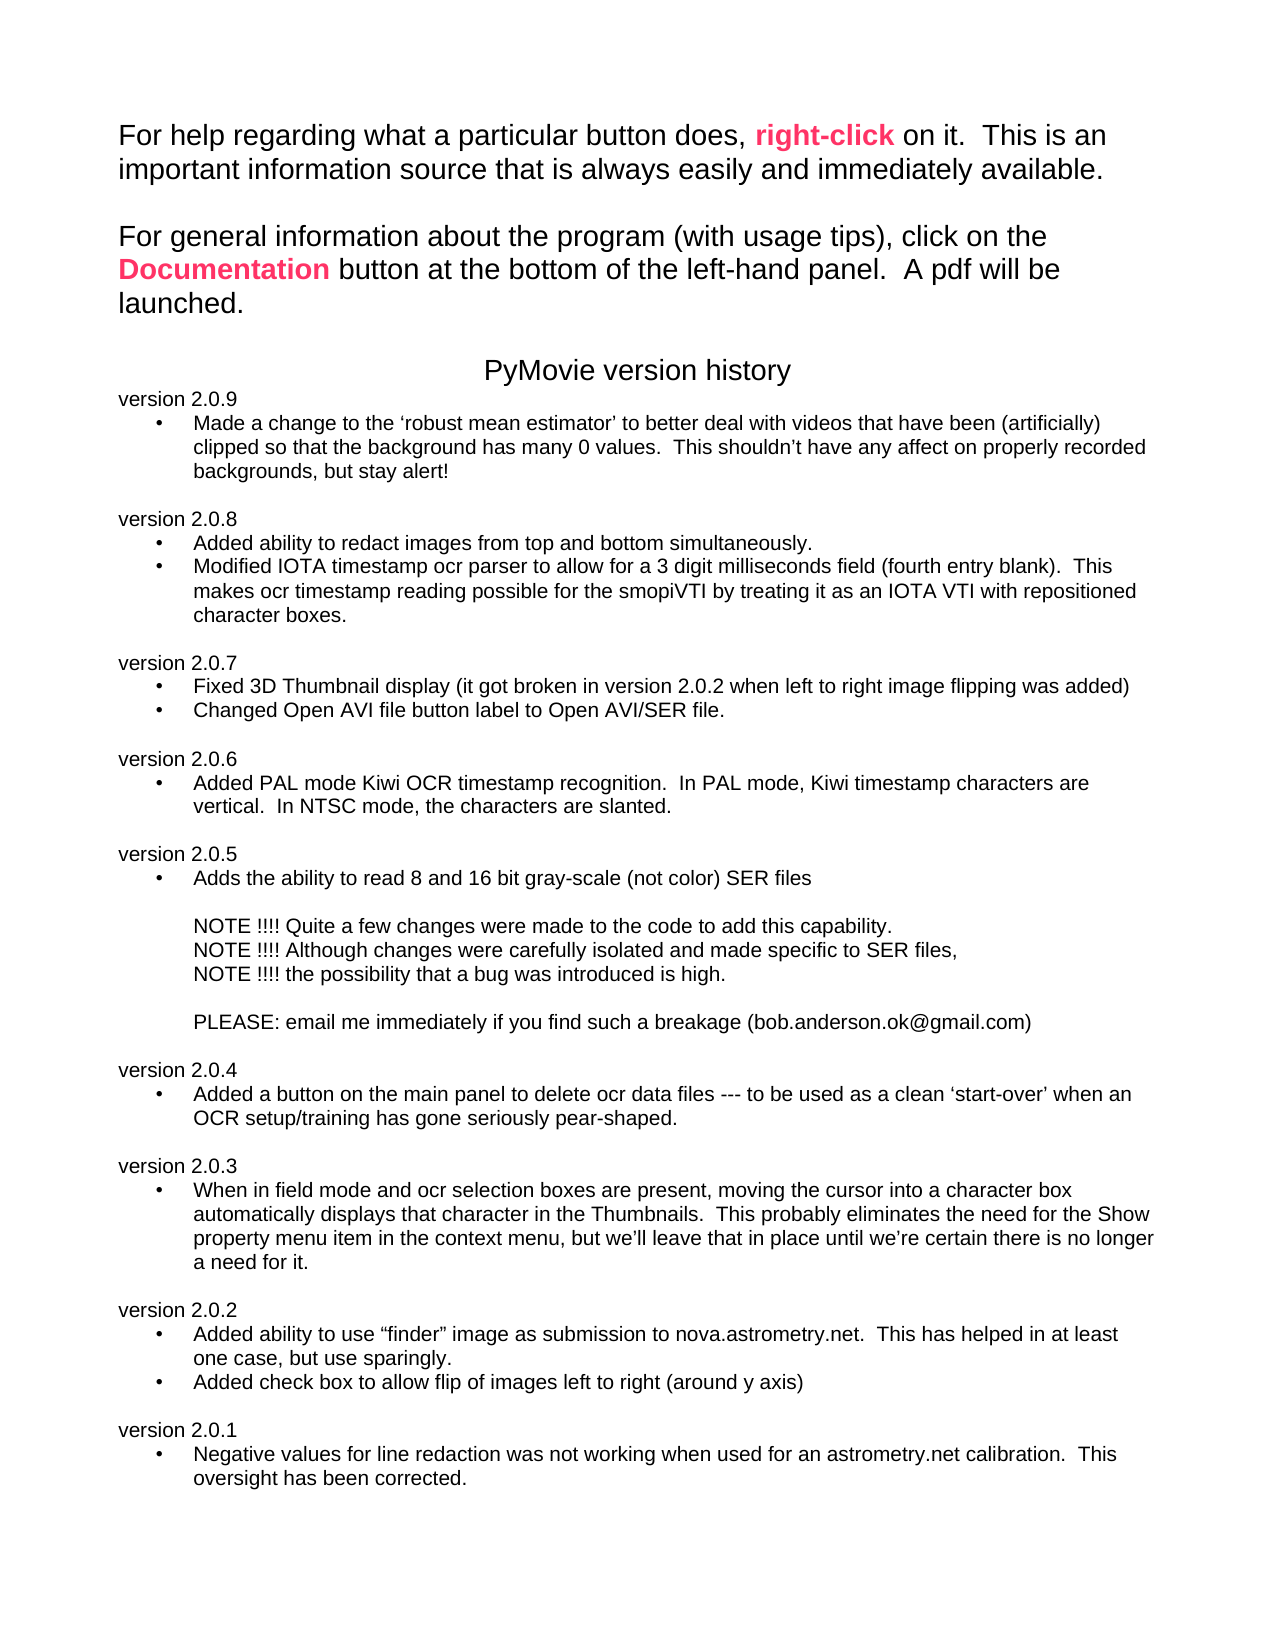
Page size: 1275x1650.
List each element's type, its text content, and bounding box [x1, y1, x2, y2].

list Fixed 3D Thumbnail display (it got broken in version 2.0.2 when left to right image flipping was added) [156, 674, 1157, 698]
text PyMovie version history [118, 353, 1157, 386]
list Changed Open AVI file button label to Open AVI/SER file. [156, 698, 1157, 746]
list Added check box to allow flip of images left to right (around y axis) [156, 1370, 1157, 1418]
text For general information about the program (with usage tips), click on the Documentation button at the bottom of the left-hand panel. A pdf will be launched. [118, 219, 1157, 319]
list Added a button on the main panel to delete ocr data files --- to be used as a clean ‘start-over’ when an OCR setup/training has gone seriously pear-shaped. [156, 1082, 1157, 1154]
text version 2.0.3 [118, 1154, 1157, 1178]
text For help regarding what a particular button does, right-click on it. This is an important information source that is always easily and immediately available. [118, 118, 1157, 185]
text version 2.0.5 [118, 842, 1157, 866]
list Added ability to use “finder” image as submission to nova.astrometry.net. This has helped in at least one case, but use sparingly. [156, 1322, 1157, 1370]
text version 2.0.9 [118, 386, 1157, 410]
list When in field mode and ocr selection boxes are present, moving the cursor into a character box automatically displays that character in the Thumbnails. This probably eliminates the need for the Show property menu item in the context menu, but we’ll leave that in place until we’re certain there is no longer a need for it. [156, 1178, 1157, 1298]
list Negative values for line redaction was not working when used for an astrometry.net calibration. This oversight has been corrected. [156, 1442, 1157, 1514]
list Modified IOTA timestamp ocr parser to allow for a 3 digit milliseconds field (fourth entry blank). This makes ocr timestamp reading possible for the smopiVTI by treating it as an IOTA VTI with repositioned character boxes. [156, 554, 1157, 650]
text version 2.0.8 [118, 506, 1157, 530]
text version 2.0.4 [118, 1058, 1157, 1082]
list Added PAL mode Kiwi OCR timestamp recognition. In PAL mode, Kiwi timestamp characters are vertical. In NTSC mode, the characters are slanted. [156, 770, 1157, 842]
text version 2.0.2 [118, 1298, 1157, 1322]
text version 2.0.1 [118, 1418, 1157, 1442]
list Made a change to the ‘robust mean estimator’ to better deal with videos that have been (artificially) clipped so that the background has many 0 values. This shouldn’t have any affect on properly recorded backgrounds, but stay alert! [156, 410, 1157, 506]
text version 2.0.6 [118, 746, 1157, 770]
list Added ability to redact images from top and bottom simultaneously. [156, 530, 1157, 554]
list Adds the ability to read 8 and 16 bit gray-scale (not color) SER files NOTE !!!! Quite a few changes were made to the code to add this capability. NOTE !!!! Although changes were carefully isolated and made specific to SER files, NOTE !!!! the possibility that a bug was introduced is high. PLEASE: email me immediately if you find such a breakage (bob.anderson.ok@gmail.com) [156, 866, 1157, 1058]
text version 2.0.7 [118, 650, 1157, 674]
